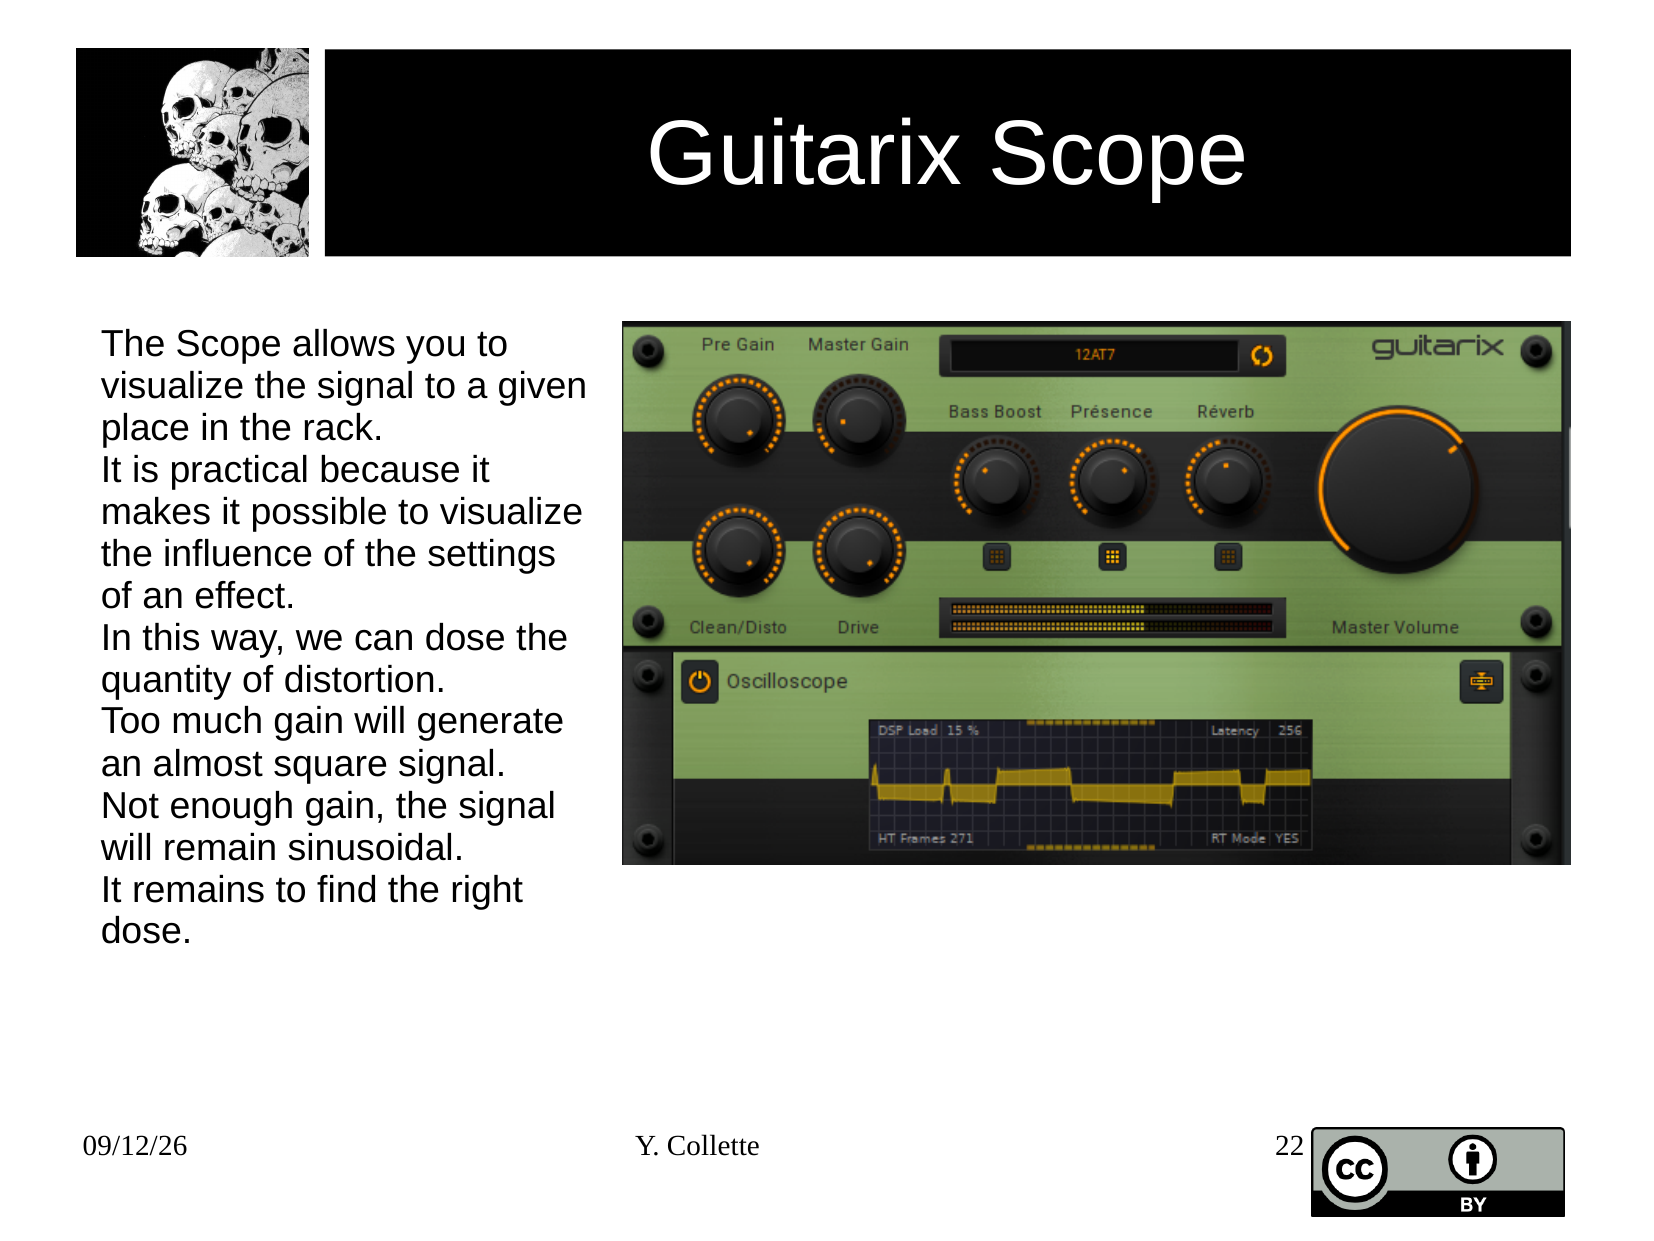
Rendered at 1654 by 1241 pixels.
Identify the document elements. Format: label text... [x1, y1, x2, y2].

title Guitarix Scope [324, 49, 1571, 257]
picture [76, 48, 309, 257]
picture [1311, 1127, 1565, 1217]
picture [622, 321, 1571, 865]
text_box The Scope allows you to visualize the signal to a given place in the rack. It is practical because it makes it possible to visualize the influence of the settings of an effect. In this way, we can dose the quantity of distortion. Too much gain will generate an almost square signal. Not enough gain, the signal will remain sinusoidal. It remains to find the right dose. [86, 314, 603, 960]
